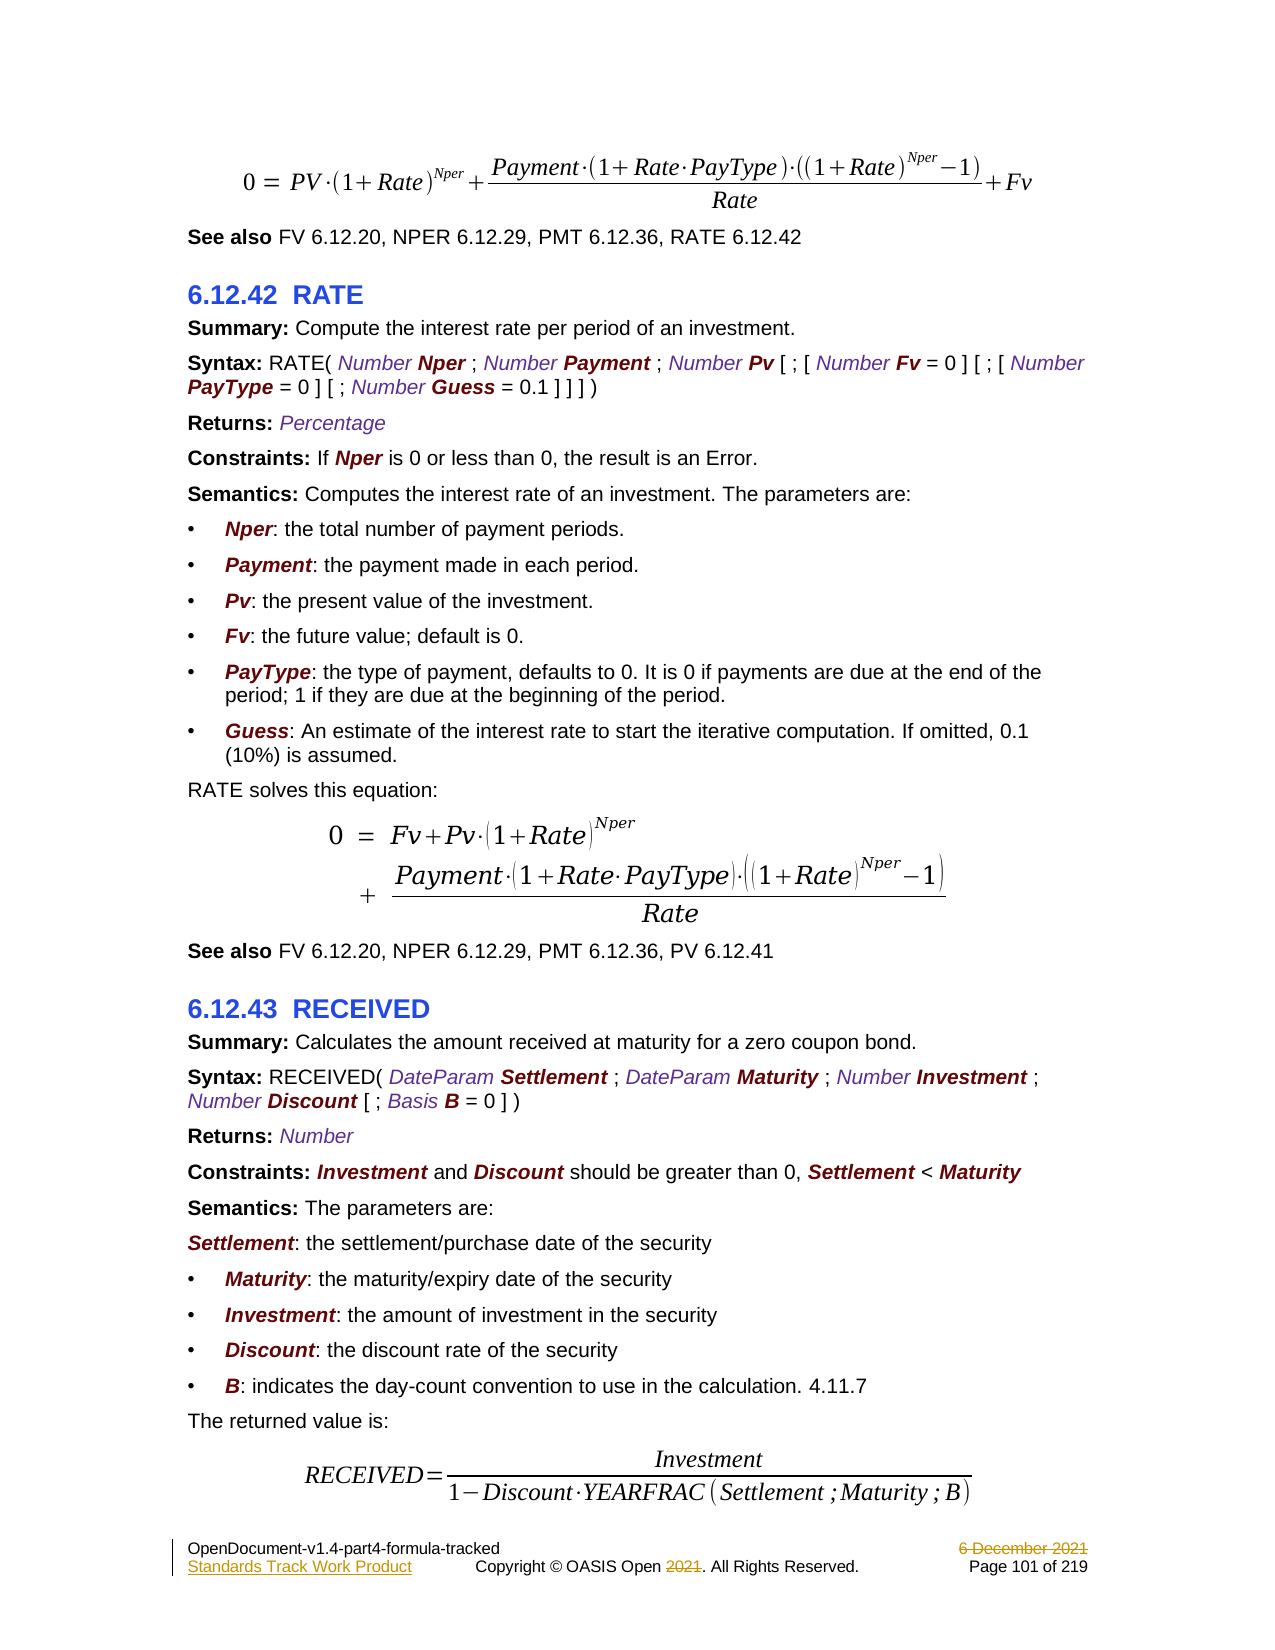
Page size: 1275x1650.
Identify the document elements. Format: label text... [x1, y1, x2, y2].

list Payment: the payment made in each period. [187, 553, 1088, 577]
text Syntax: RECEIVED( DateParam Settlement ; DateParam Maturity ; Number Investment ; Number Discount [ ; Basis B = 0 ] ) [187, 1066, 1088, 1113]
list Maturity: the maturity/expiry date of the security [187, 1267, 1088, 1291]
text RATE solves this equation: [187, 779, 1088, 802]
list B: indicates the day-count convention to use in the calculation. 4.11.7 [187, 1374, 1088, 1398]
list Discount: the discount rate of the security [187, 1339, 1088, 1362]
list Guess: An estimate of the interest rate to start the iterative computation. If omitted, 0.1 (10%) is assumed. [187, 719, 1088, 767]
list Fv: the future value; default is 0. [187, 625, 1088, 648]
text Constraints: If Nper is 0 or less than 0, the result is an Error. [187, 447, 1088, 470]
text Semantics: Computes the interest rate of an investment. The parameters are: [187, 482, 1088, 506]
text Returns: Number [187, 1125, 1088, 1148]
text Semantics: The parameters are: [187, 1196, 1088, 1220]
list Investment: the amount of investment in the security [187, 1303, 1088, 1327]
text Syntax: RATE( Number Nper ; Number Payment ; Number Pv [ ; [ Number Fv = 0 ] [ ; [ Number PayType = 0 ] [ ; Number Guess = 0.1 ] ] ] ) [187, 352, 1088, 399]
subtitle RATE [187, 280, 1088, 310]
subtitle RECEIVED [187, 994, 1088, 1024]
list PayType: the type of payment, defaults to 0. It is 0 if payments are due at the end of the period; 1 if they are due at the beginning of the period. [187, 660, 1088, 707]
text Returns: Percentage [187, 411, 1088, 434]
text Constraints: Investment and Discount should be greater than 0, Settlement < Maturity [187, 1161, 1088, 1184]
text See also FV 6.12.20, NPER 6.12.29, PMT 6.12.36, RATE 6.12.42 [187, 226, 1088, 249]
text See also FV 6.12.20, NPER 6.12.29, PMT 6.12.36, PV 6.12.41 [187, 939, 1088, 963]
text Summary: Calculates the amount received at maturity for a zero coupon bond. [187, 1030, 1088, 1054]
list Nper: the total number of payment periods. [187, 518, 1088, 541]
text Settlement: the settlement/purchase date of the security [187, 1232, 1088, 1255]
text Summary: Compute the interest rate per period of an investment. [187, 316, 1088, 340]
text The returned value is: [187, 1410, 1088, 1433]
list Pv: the present value of the investment. [187, 589, 1088, 613]
